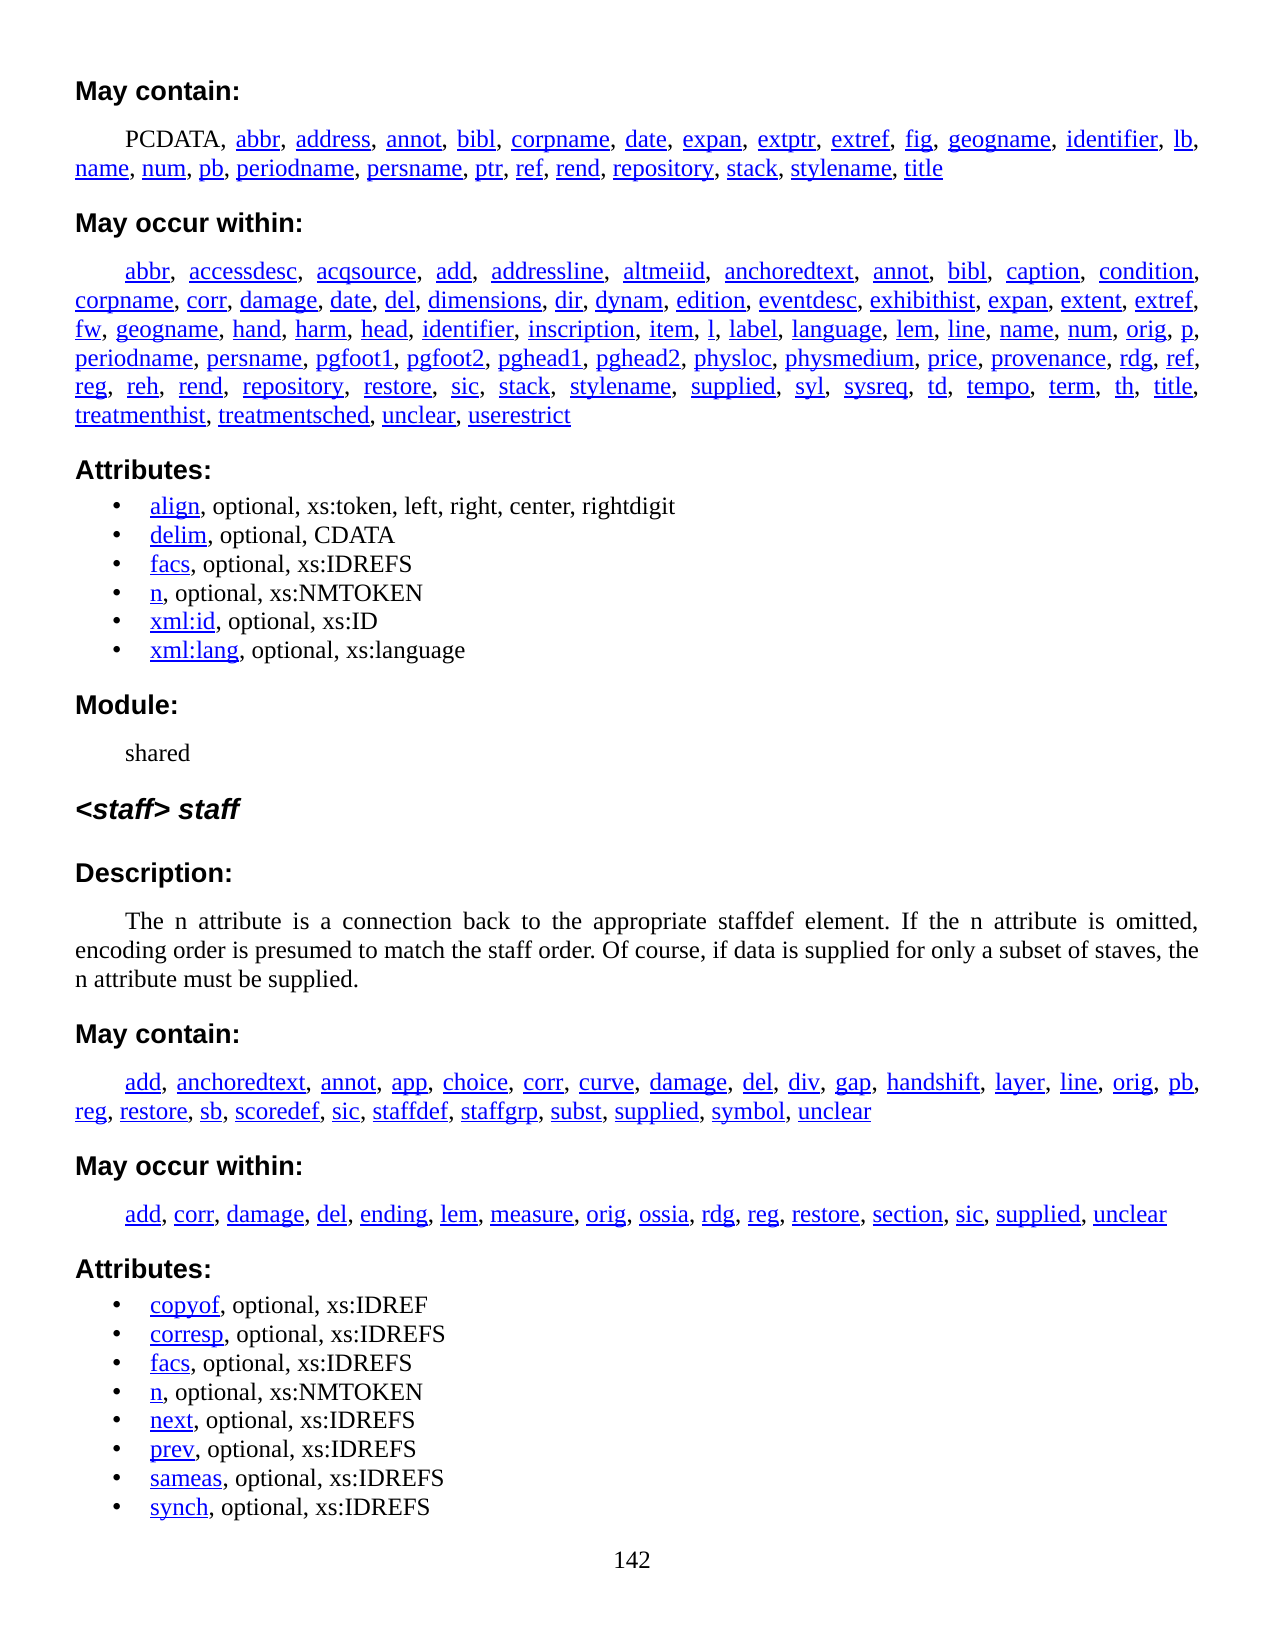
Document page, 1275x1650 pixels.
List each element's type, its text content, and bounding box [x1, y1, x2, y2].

list xml:id, optional, xs:ID [112, 606, 1200, 635]
list prev, optional, xs:IDREFS [112, 1434, 1200, 1463]
list n, optional, xs:NMTOKEN [112, 1377, 1200, 1405]
subtitle Description: [75, 857, 1200, 888]
subtitle <staff> staff [75, 792, 1200, 826]
text shared [75, 738, 1200, 767]
subtitle May contain: [75, 1018, 1200, 1049]
subtitle May occur within: [75, 207, 1200, 238]
list facs, optional, xs:IDREFS [112, 1348, 1200, 1377]
text add, corr, damage, del, ending, lem, measure, orig, ossia, rdg, reg, restore, section, sic, supplied, unclear [75, 1199, 1200, 1228]
list copyof, optional, xs:IDREF [112, 1290, 1200, 1319]
text add, anchoredtext, annot, app, choice, corr, curve, damage, del, div, gap, handshift, layer, line, orig, pb, reg, restore, sb, scoredef, sic, staffdef, staffgrp, subst, supplied, symbol, unclear [75, 1067, 1200, 1125]
subtitle Attributes: [75, 1253, 1200, 1284]
list align, optional, xs:token, left, right, center, rightdigit [112, 491, 1200, 520]
text PCDATA, abbr, address, annot, bibl, corpname, date, expan, extptr, extref, fig, geogname, identifier, lb, name, num, pb, periodname, persname, ptr, ref, rend, repository, stack, stylename, title [75, 124, 1200, 182]
list n, optional, xs:NMTOKEN [112, 578, 1200, 606]
list facs, optional, xs:IDREFS [112, 549, 1200, 578]
list delim, optional, CDATA [112, 520, 1200, 549]
subtitle May occur within: [75, 1150, 1200, 1181]
list corresp, optional, xs:IDREFS [112, 1319, 1200, 1348]
text abbr, accessdesc, acqsource, add, addressline, altmeiid, anchoredtext, annot, bibl, caption, condition, corpname, corr, damage, date, del, dimensions, dir, dynam, edition, eventdesc, exhibithist, expan, extent, extref, fw, geogname, hand, harm, head, identifier, inscription, item, l, label, language, lem, line, name, num, orig, p, periodname, persname, pgfoot1, pgfoot2, pghead1, pghead2, physloc, physmedium, price, provenance, rdg, ref, reg, reh, rend, repository, restore, sic, stack, stylename, supplied, syl, sysreq, td, tempo, term, th, title, treatmenthist, treatmentsched, unclear, userestrict [75, 256, 1200, 429]
subtitle Attributes: [75, 454, 1200, 485]
text The n attribute is a connection back to the appropriate staffdef element. If the n attribute is omitted, encoding order is presumed to match the staff order. Of course, if data is supplied for only a subset of staves, the n attribute must be supplied. [75, 906, 1200, 993]
list xml:lang, optional, xs:language [112, 635, 1200, 664]
list synch, optional, xs:IDREFS [112, 1492, 1200, 1520]
subtitle Module: [75, 689, 1200, 720]
list sameas, optional, xs:IDREFS [112, 1463, 1200, 1492]
subtitle May contain: [75, 75, 1200, 106]
list next, optional, xs:IDREFS [112, 1405, 1200, 1434]
